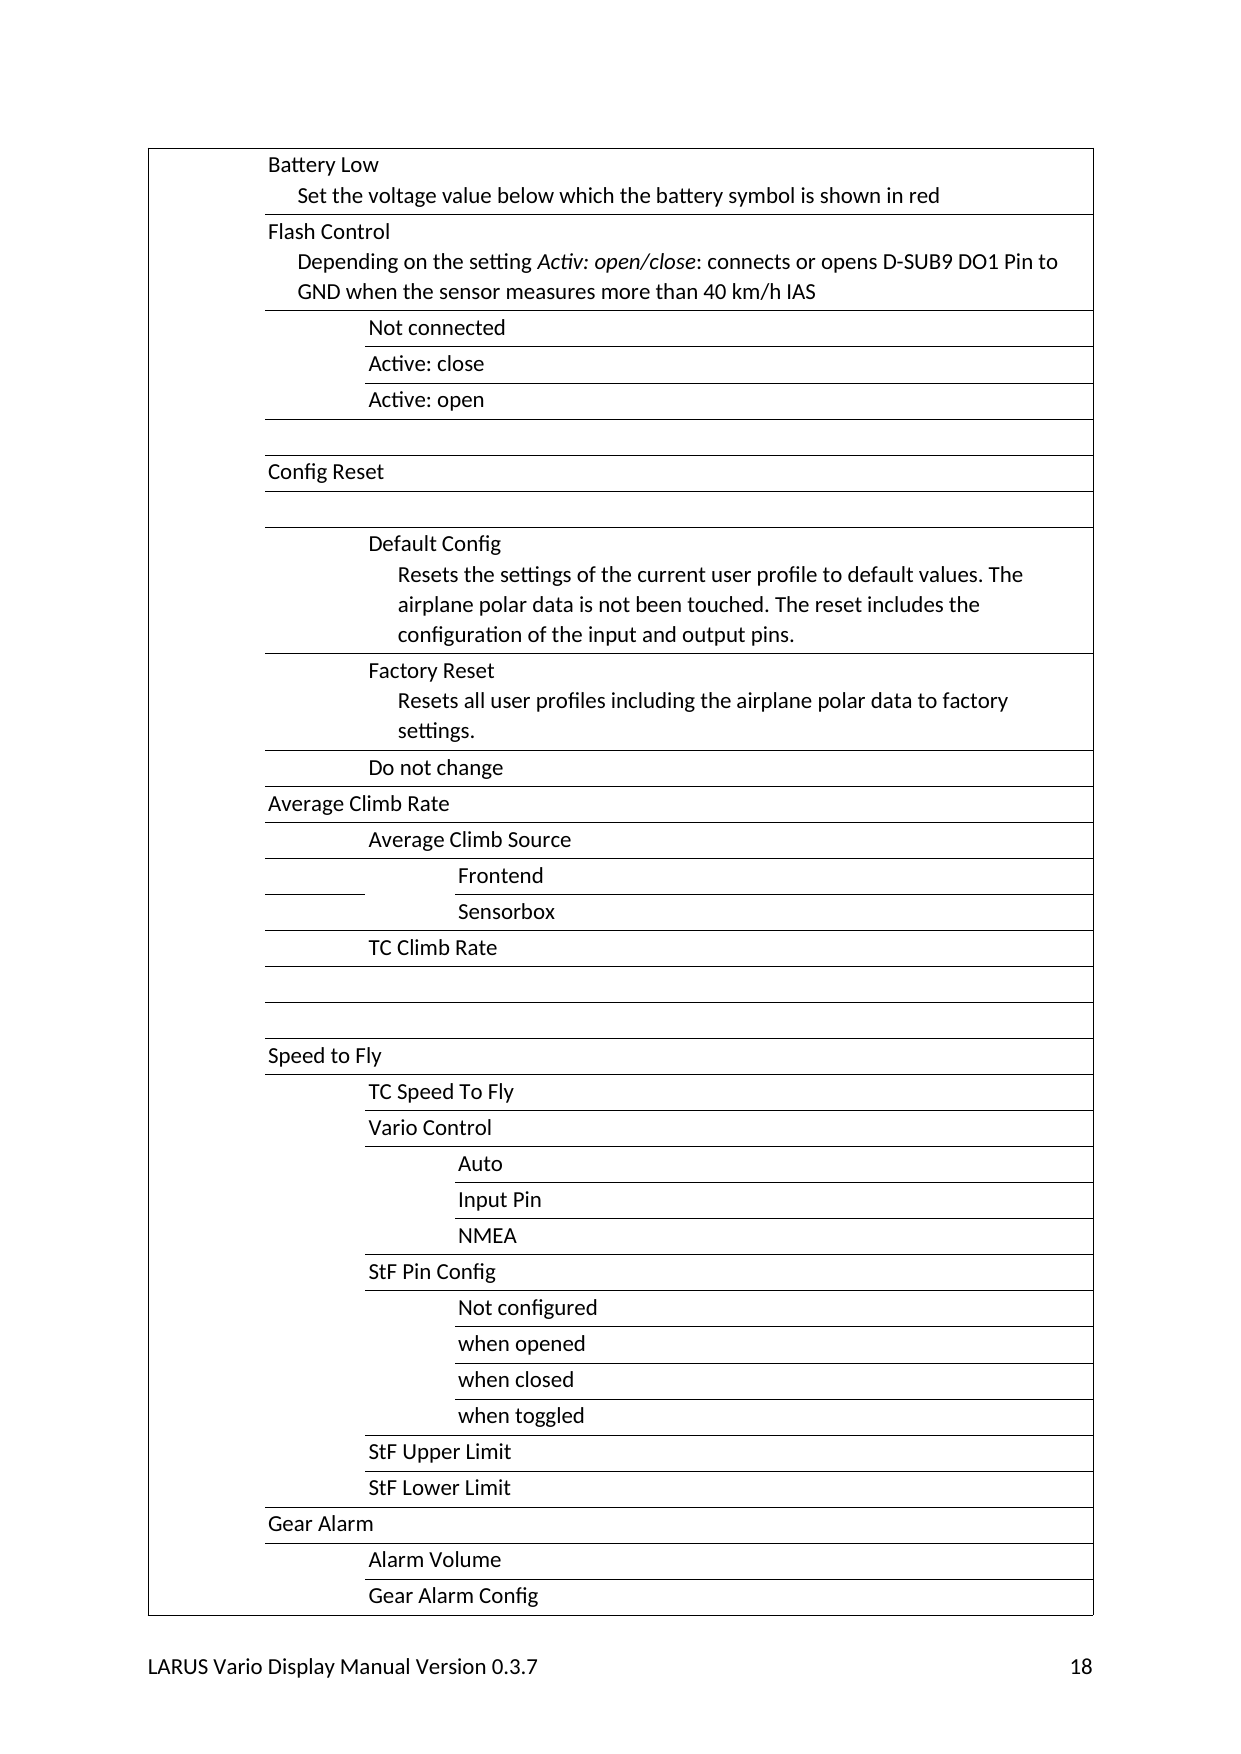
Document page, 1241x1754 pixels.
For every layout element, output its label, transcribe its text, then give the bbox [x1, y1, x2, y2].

table_cell [265, 420, 365, 454]
table_cell Frontend [455, 859, 1093, 894]
table_cell StF Upper Limit [365, 1436, 1093, 1471]
table_cell [365, 1147, 455, 1254]
table_cell Do not change [365, 751, 1093, 786]
table_cell [265, 1075, 365, 1507]
table_cell Active: close [365, 347, 1093, 382]
table_cell [265, 528, 365, 653]
table_cell [365, 967, 455, 1002]
table_cell [365, 420, 1093, 454]
table_cell [365, 1291, 455, 1434]
table_cell NMEA [455, 1219, 1093, 1254]
table_cell Flash Control Depending on the setting Activ: open/close: connects or opens D-SUB9 DO1 Pin to GND when the sensor measures more than 40 km/h IAS [265, 215, 1093, 310]
table_cell TC Climb Rate [365, 931, 1093, 966]
table_cell TC Speed To Fly [365, 1075, 1093, 1110]
table_cell Auto [455, 1147, 1093, 1182]
table_cell [265, 1003, 365, 1038]
table_cell [265, 654, 365, 750]
table_cell Average Climb Source [365, 823, 1093, 858]
table_cell [455, 967, 1093, 1002]
table_cell Active: open [365, 384, 1093, 418]
table_cell Gear Alarm [265, 1508, 1093, 1543]
table_cell Not connected [365, 311, 1093, 346]
table_cell [365, 859, 455, 930]
table_cell [265, 311, 365, 418]
table_cell when opened [455, 1327, 1093, 1362]
table_cell Sensorbox [455, 895, 1093, 930]
table_cell [265, 931, 365, 966]
table_cell when toggled [455, 1400, 1093, 1434]
table_cell [265, 1544, 365, 1615]
table_cell Vario Control [365, 1111, 1093, 1146]
table_cell Not configured [455, 1291, 1093, 1326]
table_cell Gear Alarm Config [365, 1580, 1093, 1615]
table_cell Input Pin [455, 1183, 1093, 1218]
table_cell [265, 967, 365, 1002]
table_cell [365, 1003, 1093, 1038]
table_cell Alarm Volume [365, 1544, 1093, 1579]
table_cell [265, 895, 365, 930]
table_cell Speed to Fly [265, 1039, 1093, 1074]
table_cell [265, 492, 1093, 527]
table_cell Factory Reset Resets all user profiles including the airplane polar data to factory settings. [365, 654, 1093, 750]
table_cell Average Climb Rate [265, 787, 1093, 822]
table_cell StF Pin Config [365, 1255, 1093, 1290]
table_cell StF Lower Limit [365, 1472, 1093, 1507]
table_cell [265, 859, 365, 894]
table_cell Config Reset [265, 456, 1093, 491]
table_cell Default Config Resets the settings of the current user profile to default values. The airplane polar data is not been touched. The reset includes the configuration of the input and output pins. [365, 528, 1093, 653]
table_cell [265, 751, 365, 786]
table_cell Battery Low Set the voltage value below which the battery symbol is shown in red [265, 149, 1093, 214]
table_cell when closed [455, 1364, 1093, 1398]
table_cell [265, 823, 365, 858]
